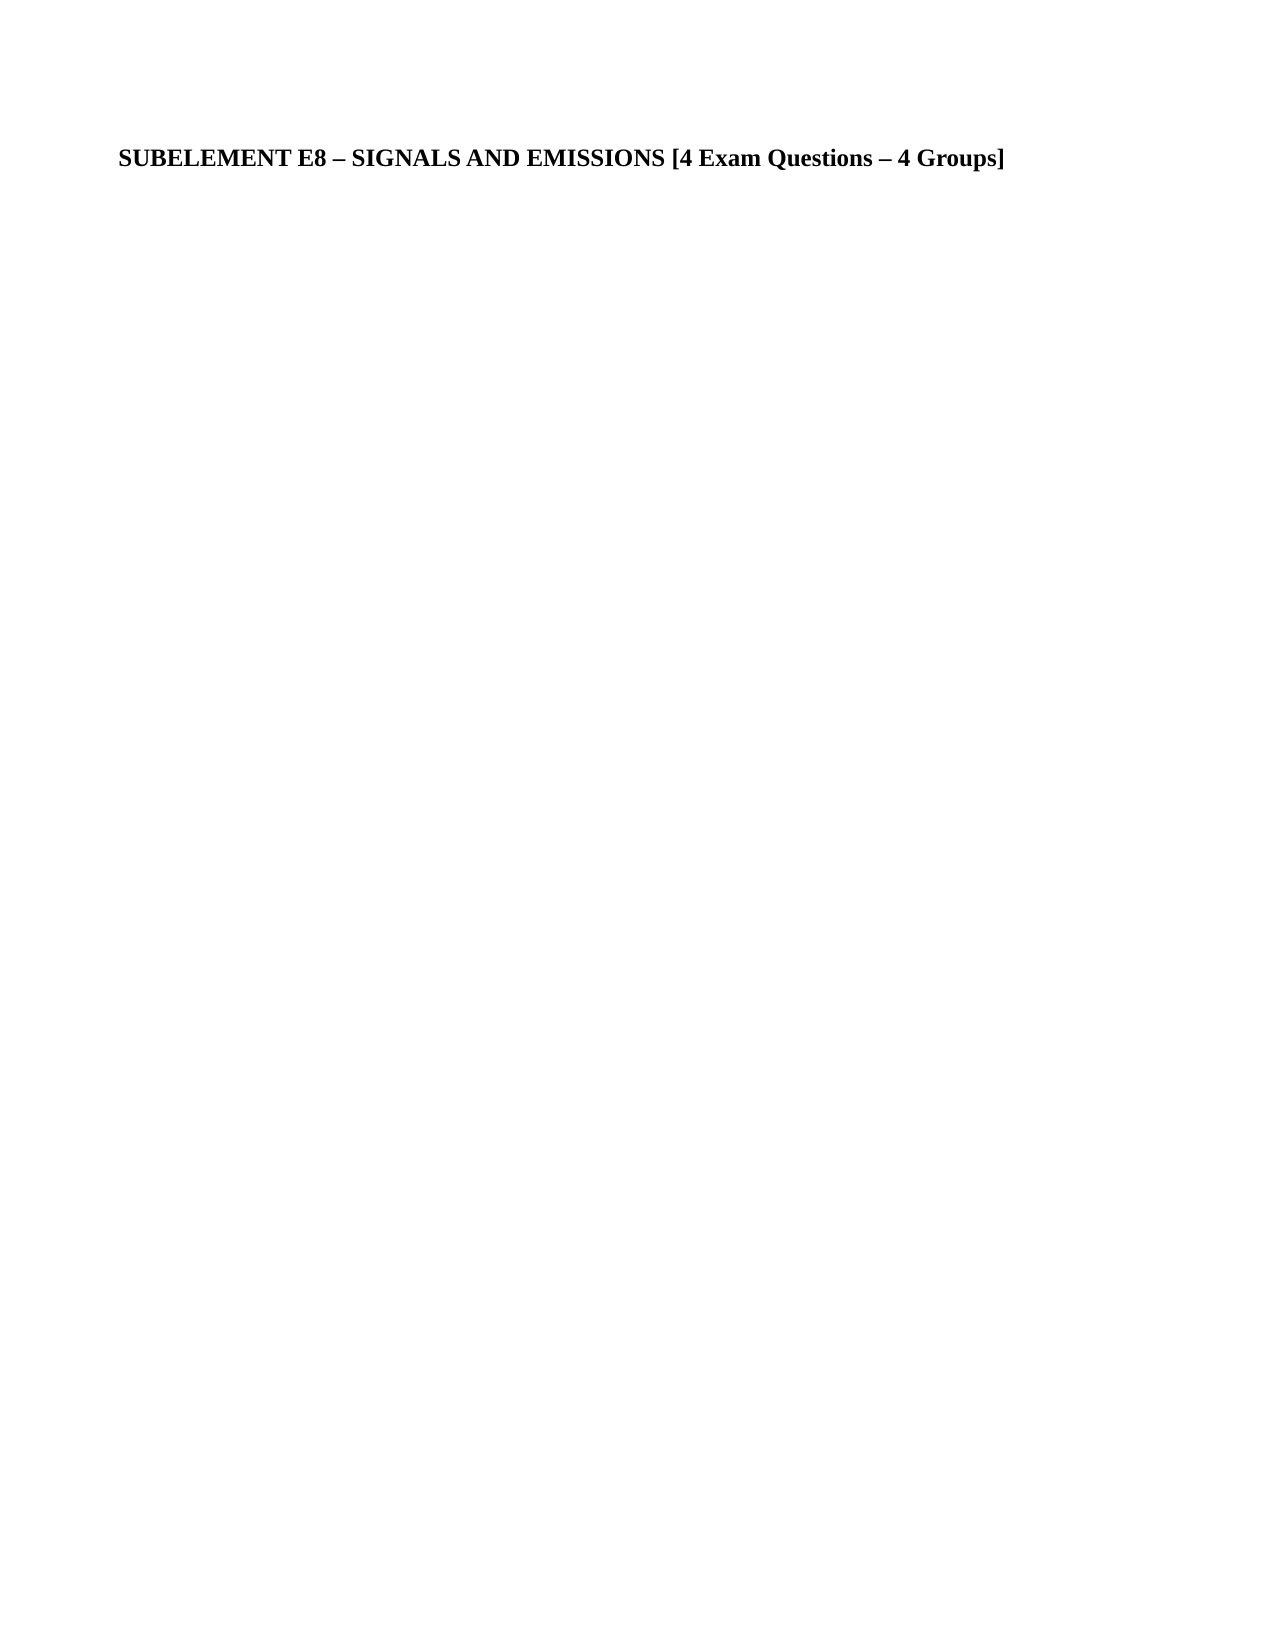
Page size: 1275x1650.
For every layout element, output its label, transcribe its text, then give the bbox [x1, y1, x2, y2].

subtitle SUBELEMENT E8 – SIGNALS AND EMISSIONS [4 Exam Questions – 4 Groups] [118, 143, 1157, 172]
